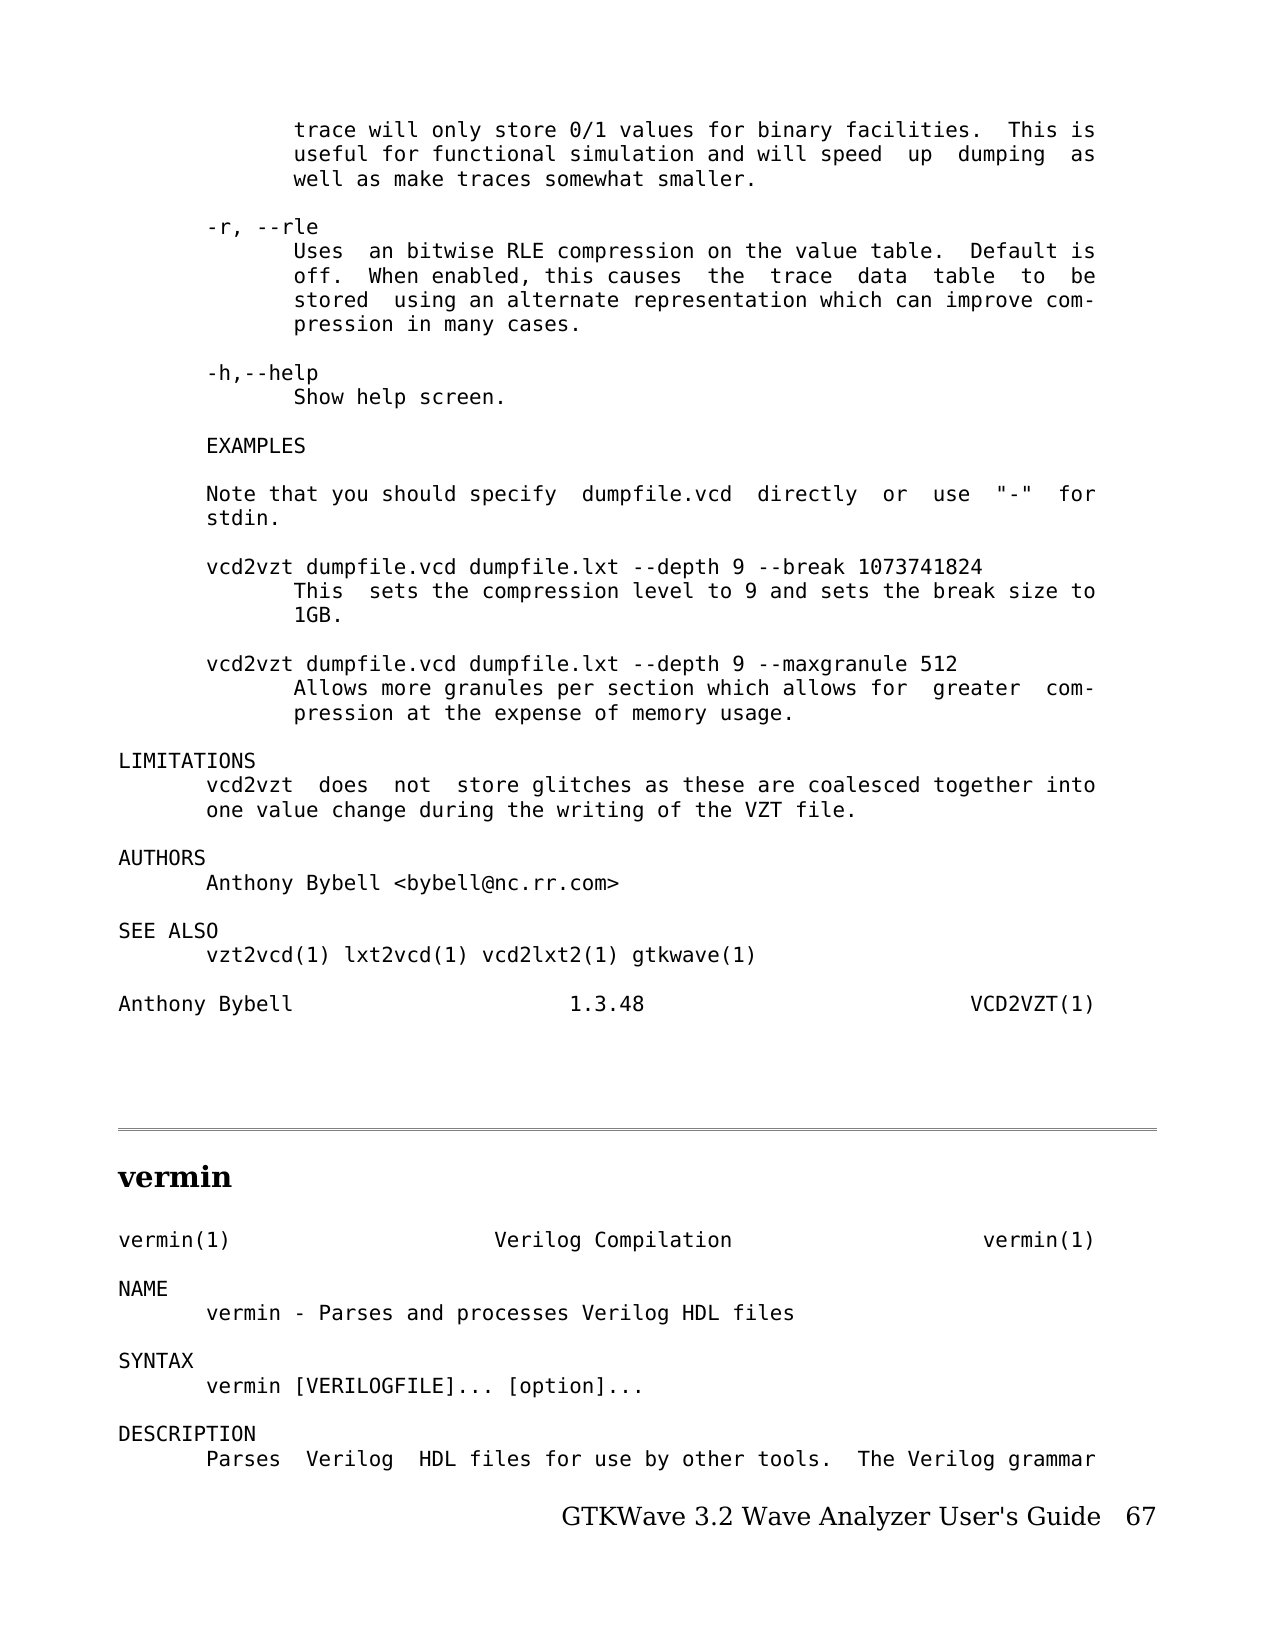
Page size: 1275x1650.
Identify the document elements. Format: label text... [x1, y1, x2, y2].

text pression at the expense of memory usage. [118, 701, 1157, 725]
text trace will only store 0/1 values for binary facilities. This is [118, 118, 1157, 142]
text off. When enabled, this causes the trace data table to be [118, 264, 1157, 288]
text SYNTAX [118, 1349, 1157, 1374]
text stdin. [118, 506, 1157, 531]
text Allows more granules per section which allows for greater com- [118, 676, 1157, 701]
text vermin [VERILOGFILE]... [option]... [118, 1374, 1157, 1398]
text SEE ALSO [118, 919, 1157, 943]
text LIMITATIONS [118, 749, 1157, 773]
text vermin(1) Verilog Compilation vermin(1) [118, 1228, 1157, 1252]
text Note that you should specify dumpfile.vcd directly or use "-" for [118, 482, 1157, 506]
text DESCRIPTION [118, 1422, 1157, 1447]
text vcd2vzt dumpfile.vcd dumpfile.lxt --depth 9 --break 1073741824 [118, 555, 1157, 579]
text EXAMPLES [118, 434, 1157, 458]
text Parses Verilog HDL files for use by other tools. The Verilog grammar [118, 1447, 1157, 1471]
text Uses an bitwise RLE compression on the value table. Default is [118, 239, 1157, 264]
text vermin - Parses and processes Verilog HDL files [118, 1301, 1157, 1325]
text stored using an alternate representation which can improve com- [118, 288, 1157, 312]
text well as make traces somewhat smaller. [118, 167, 1157, 191]
text 1GB. [118, 603, 1157, 628]
text vcd2vzt dumpfile.vcd dumpfile.lxt --depth 9 --maxgranule 512 [118, 652, 1157, 676]
text -h,--help [118, 361, 1157, 385]
text NAME [118, 1277, 1157, 1301]
text vzt2vcd(1) lxt2vcd(1) vcd2lxt2(1) gtkwave(1) [118, 943, 1157, 968]
text pression in many cases. [118, 312, 1157, 337]
text vcd2vzt does not store glitches as these are coalesced together into [118, 773, 1157, 798]
text Anthony Bybell 1.3.48 VCD2VZT(1) [118, 992, 1157, 1016]
text one value change during the writing of the VZT file. [118, 798, 1157, 822]
text Show help screen. [118, 385, 1157, 409]
text useful for functional simulation and will speed up dumping as [118, 142, 1157, 167]
text vermin [118, 1159, 1157, 1194]
text This sets the compression level to 9 and sets the break size to [118, 579, 1157, 603]
text Anthony Bybell <bybell@nc.rr.com> [118, 871, 1157, 895]
text -r, --rle [118, 215, 1157, 239]
text AUTHORS [118, 846, 1157, 871]
